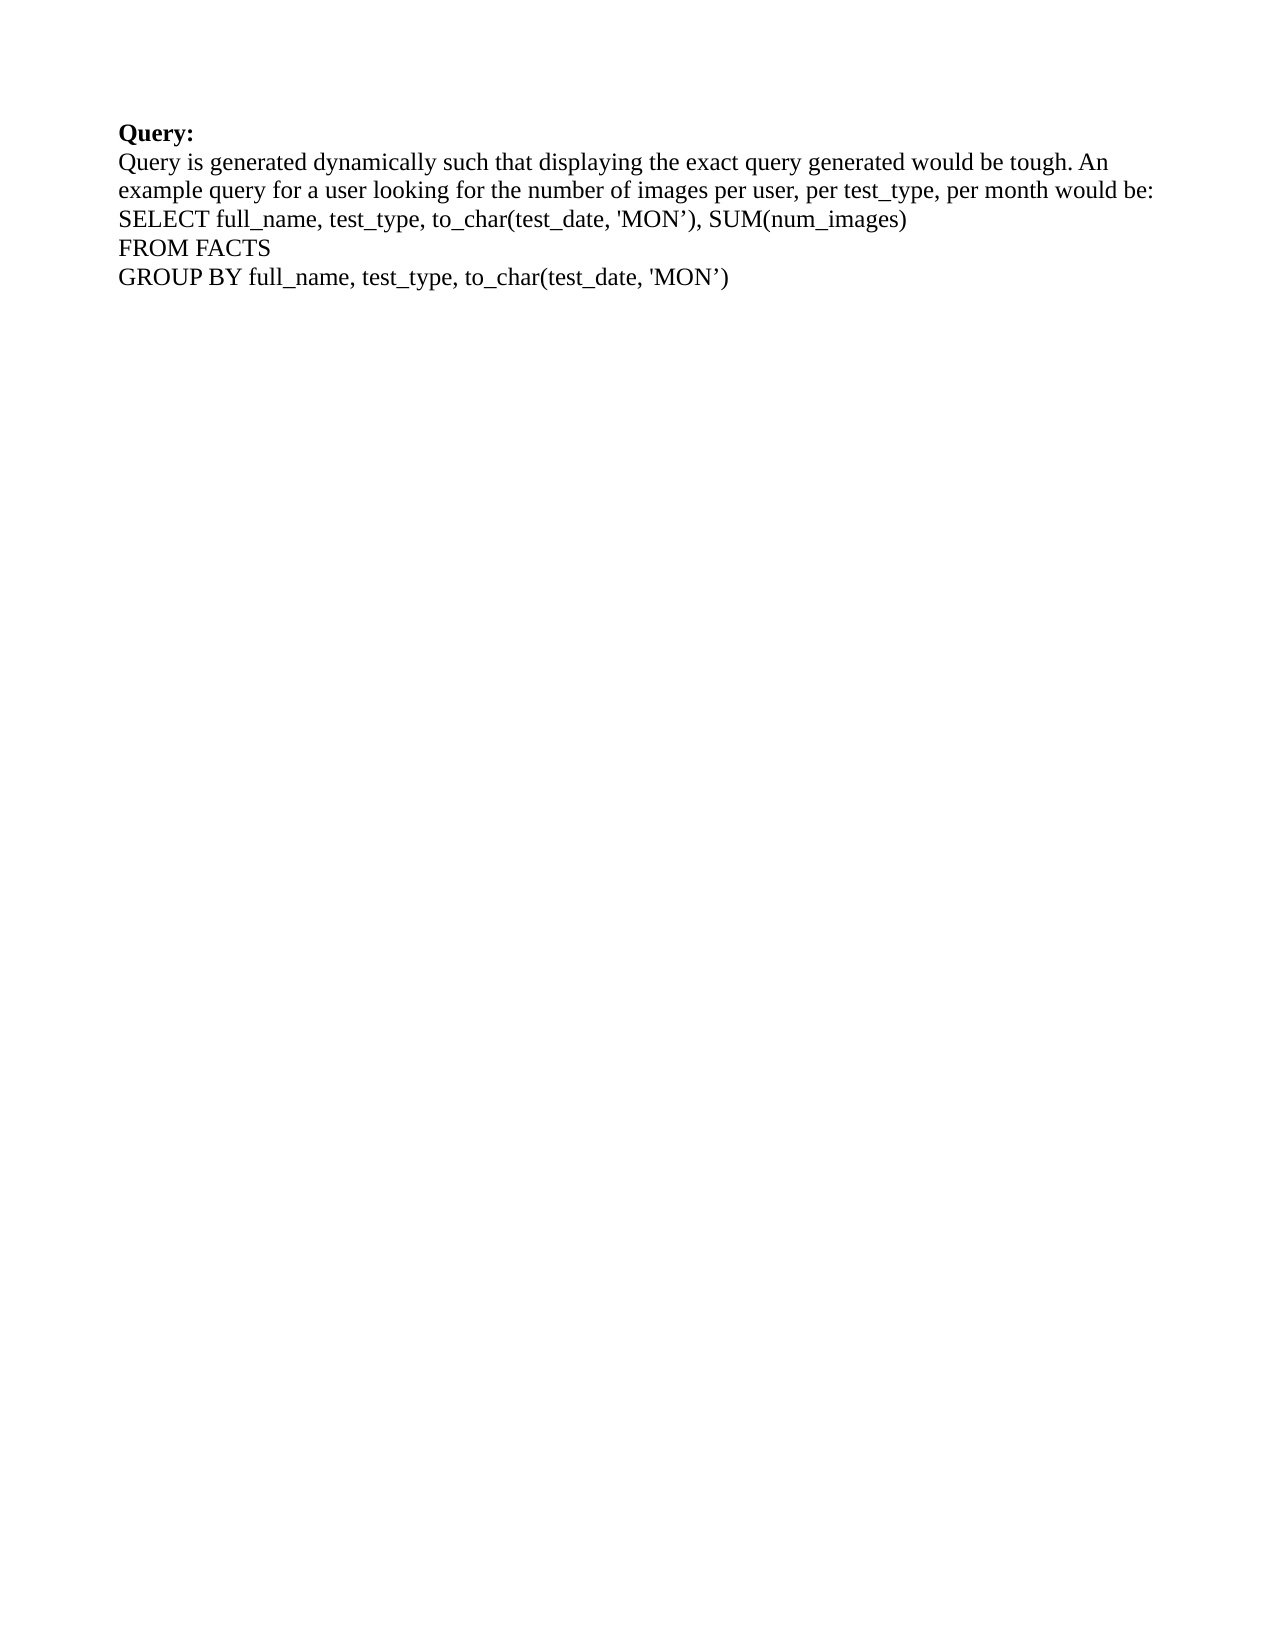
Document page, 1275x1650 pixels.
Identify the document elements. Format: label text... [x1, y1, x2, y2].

text FROM FACTS [118, 233, 1157, 262]
text SELECT full_name, test_type, to_char(test_date, 'MON’), SUM(num_images) [118, 204, 1157, 233]
text Query is generated dynamically such that displaying the exact query generated would be tough. An example query for a user looking for the number of images per user, per test_type, per month would be: [118, 147, 1157, 204]
text GROUP BY full_name, test_type, to_char(test_date, 'MON’) [118, 262, 1157, 291]
text Query: [118, 118, 1157, 147]
